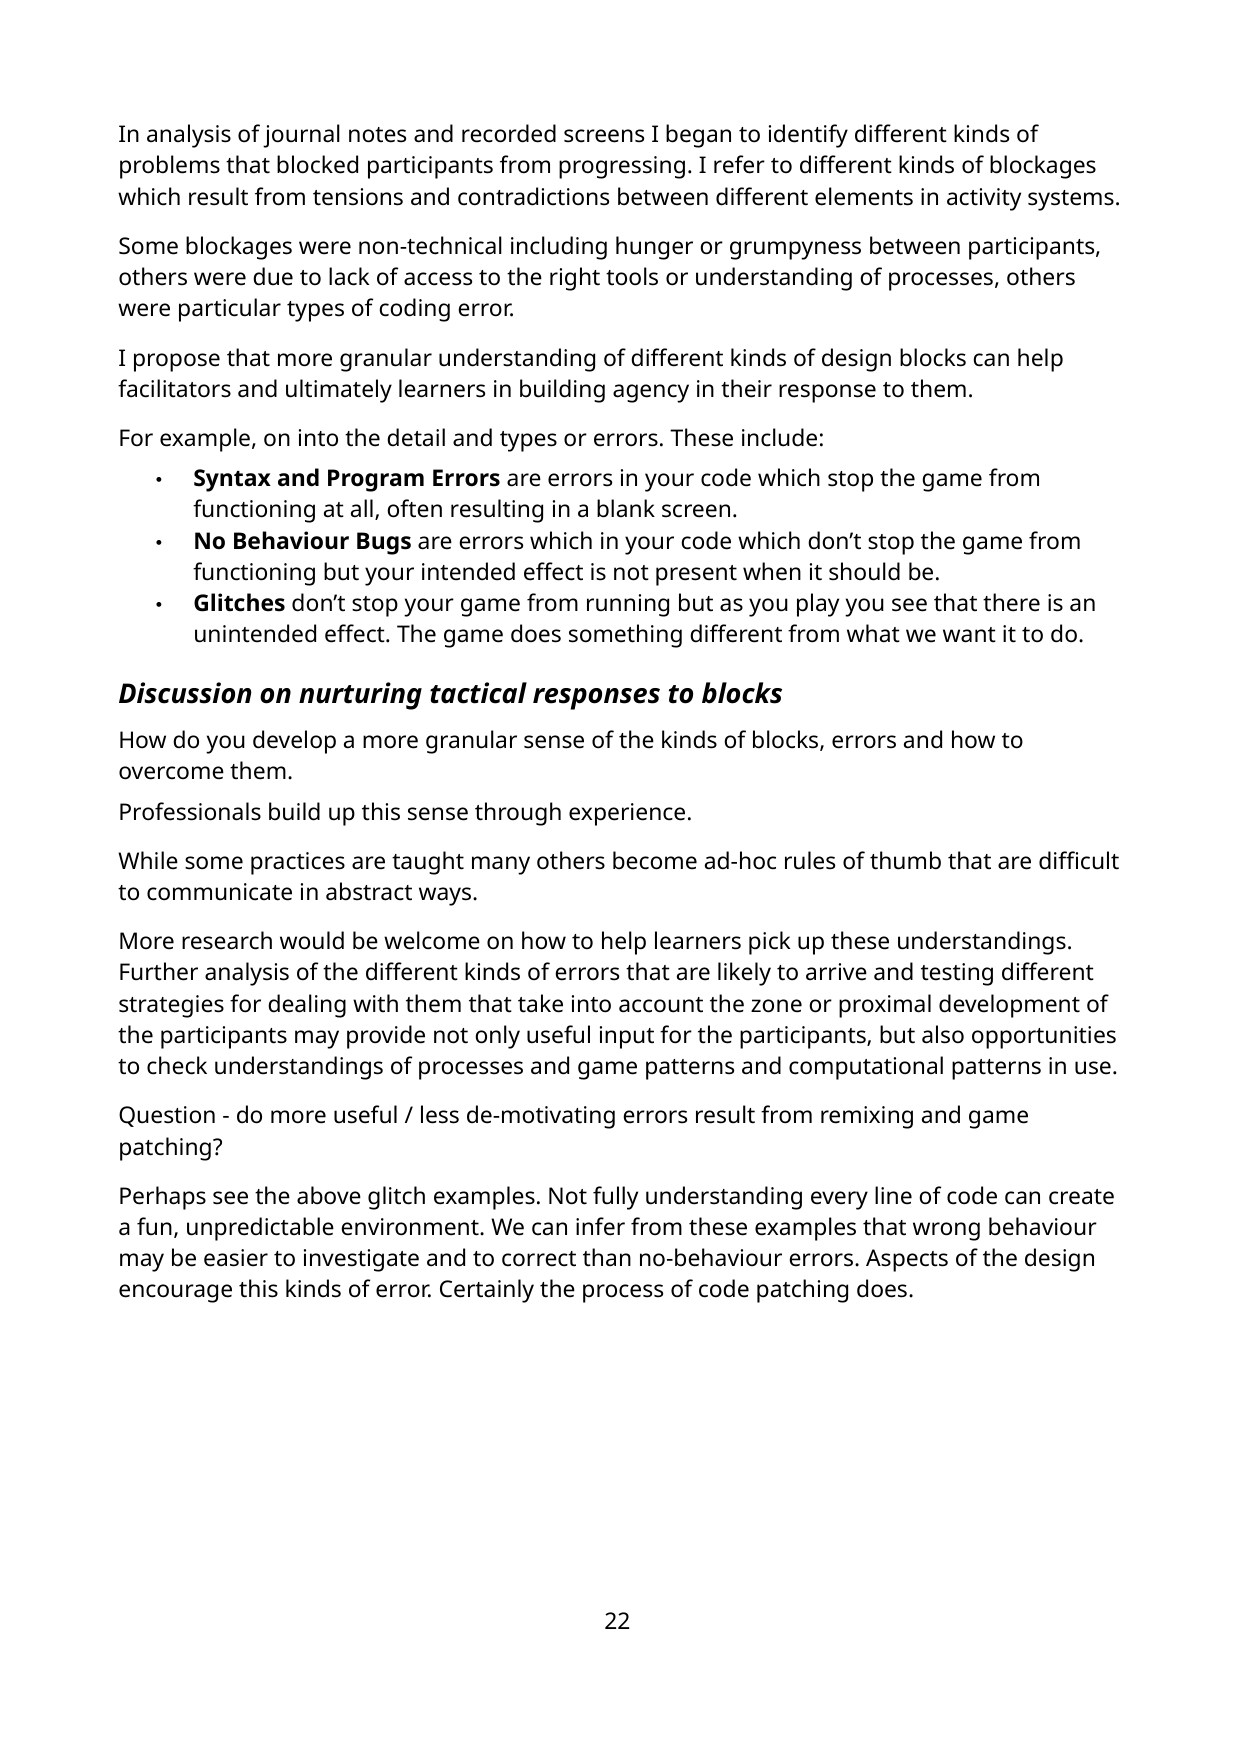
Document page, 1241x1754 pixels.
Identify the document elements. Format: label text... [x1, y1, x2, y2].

text In analysis of journal notes and recorded screens I began to identify different kinds of problems that blocked participants from progressing. I refer to different kinds of blockages which result from tensions and contradictions between different elements in activity systems. [118, 118, 1122, 212]
text While some practices are taught many others become ad-hoc rules of thumb that are difficult to communicate in abstract ways. [118, 844, 1122, 907]
text For example, on into the detail and types or errors. These include: [118, 422, 1122, 453]
text Professionals build up this sense through experience. [118, 795, 1122, 827]
list Syntax and Program Errors are errors in your code which stop the game from functioning at all, often resulting in a blank screen. [156, 462, 1122, 524]
subtitle Discussion on nurturing tactical responses to blocks [118, 674, 1122, 711]
text More research would be welcome on how to help learners pick up these understandings. Further analysis of the different kinds of errors that are likely to arrive and testing different strategies for dealing with them that take into account the zone or proximal development of the participants may provide not only useful input for the participants, but also opportunities to check understandings of processes and game patterns and computational patterns in use. [118, 925, 1122, 1081]
list Glitches don’t stop your game from running but as you play you see that there is an unintended effect. The game does something different from what we want it to do. [156, 587, 1122, 649]
list No Behaviour Bugs are errors which in your code which don’t stop the game from functioning but your intended effect is not present when it should be. [156, 524, 1122, 587]
text I propose that more granular understanding of different kinds of design blocks can help facilitators and ultimately learners in building agency in their response to them. [118, 341, 1122, 404]
text How do you develop a more granular sense of the kinds of blocks, errors and how to overcome them. [118, 724, 1122, 786]
text Question - do more useful / less de-motivating errors result from remixing and game patching? [118, 1099, 1122, 1162]
text Some blockages were non-technical including hunger or grumpyness between participants, others were due to lack of access to the right tools or understanding of processes, others were particular types of coding error. [118, 230, 1122, 323]
text Perhaps see the above glitch examples. Not fully understanding every line of code can create a fun, unpredictable environment. We can infer from these examples that wrong behaviour may be easier to investigate and to correct than no-behaviour errors. Aspects of the design encourage this kinds of error. Certainly the process of code patching does. [118, 1179, 1122, 1304]
